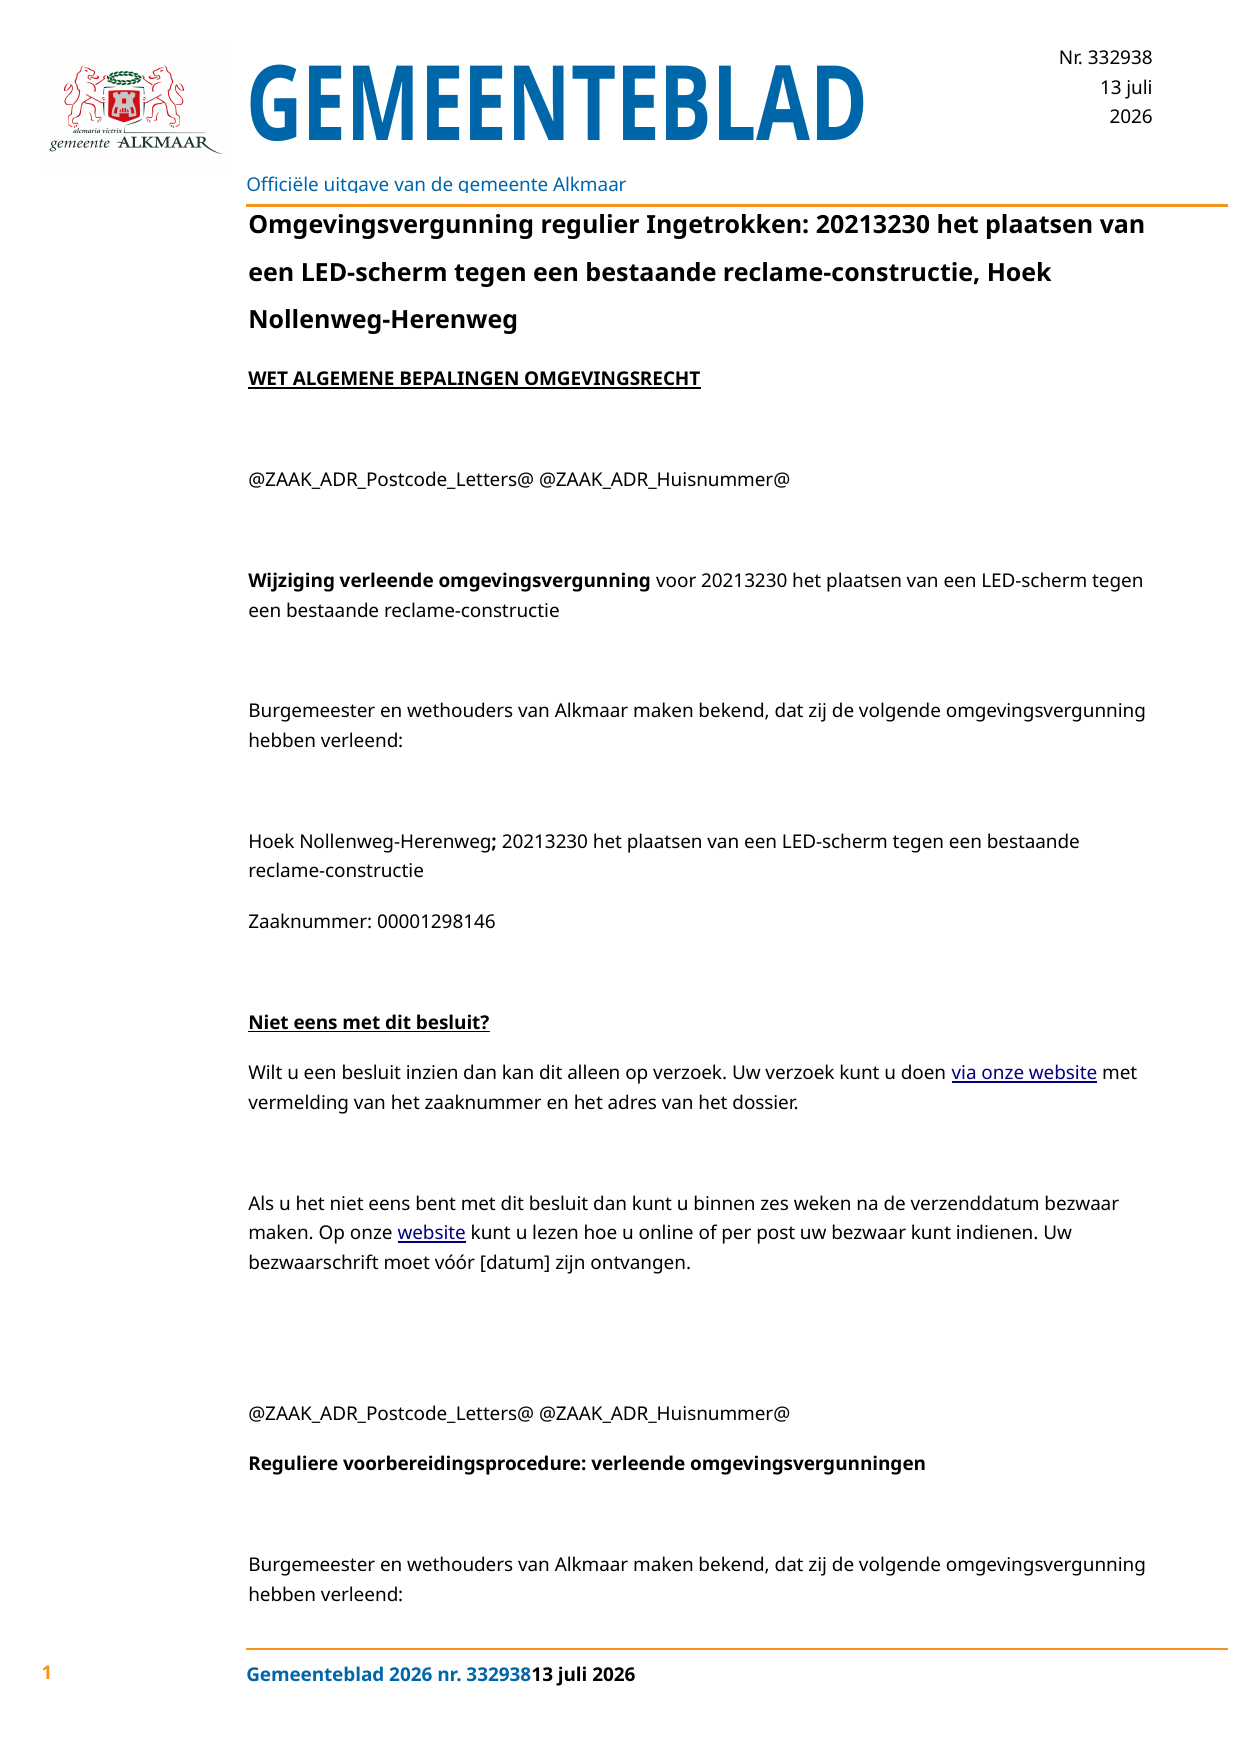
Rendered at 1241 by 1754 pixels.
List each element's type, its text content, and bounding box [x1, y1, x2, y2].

text Hoek Nollenweg-Herenweg; 20213230 het plaatsen van een LED-scherm tegen een bestaande reclame-constructie [248, 828, 1152, 883]
text @ZAAK_ADR_Postcode_Letters@ @ZAAK_ADR_Huisnummer@ [248, 466, 1152, 492]
text Burgemeester en wethouders van Alkmaar maken bekend, dat zij de volgende omgevingsvergunning hebben verleend: [248, 698, 1152, 753]
text WET ALGEMENE BEPALINGEN OMGEVINGSRECHT [248, 366, 1152, 391]
text Niet eens met dit besluit? [248, 1009, 1152, 1034]
text Wilt u een besluit inzien dan kan dit alleen op verzoek. Uw verzoek kunt u doen via onze website met vermelding van het zaaknummer en het adres van het dossier. [248, 1059, 1152, 1114]
text Reguliere voorbereidingsprocedure: verleende omgevingsvergunningen [248, 1451, 1152, 1476]
text Als u het niet eens bent met dit besluit dan kunt u binnen zes weken na de verzenddatum bezwaar maken. Op onze website kunt u lezen hoe u online of per post uw bezwaar kunt indienen. Uw bezwaarschrift moet vóór [datum] zijn ontvangen. [248, 1190, 1152, 1274]
picture [41, 47, 231, 172]
text Burgemeester en wethouders van Alkmaar maken bekend, dat zij de volgende omgevingsvergunning hebben verleend: [248, 1551, 1152, 1607]
text @ZAAK_ADR_Postcode_Letters@ @ZAAK_ADR_Huisnummer@ [248, 1400, 1152, 1426]
text Wijziging verleende omgevingsvergunning voor 20213230 het plaatsen van een LED-scherm tegen een bestaande reclame-constructie [248, 567, 1152, 622]
text Zaaknummer: 00001298146 [248, 908, 1152, 934]
text Omgevingsvergunning regulier Ingetrokken: 20213230 het plaatsen van een LED-scherm tegen een bestaande reclame-constructie, Hoek Nollenweg-Herenweg [248, 207, 1152, 336]
